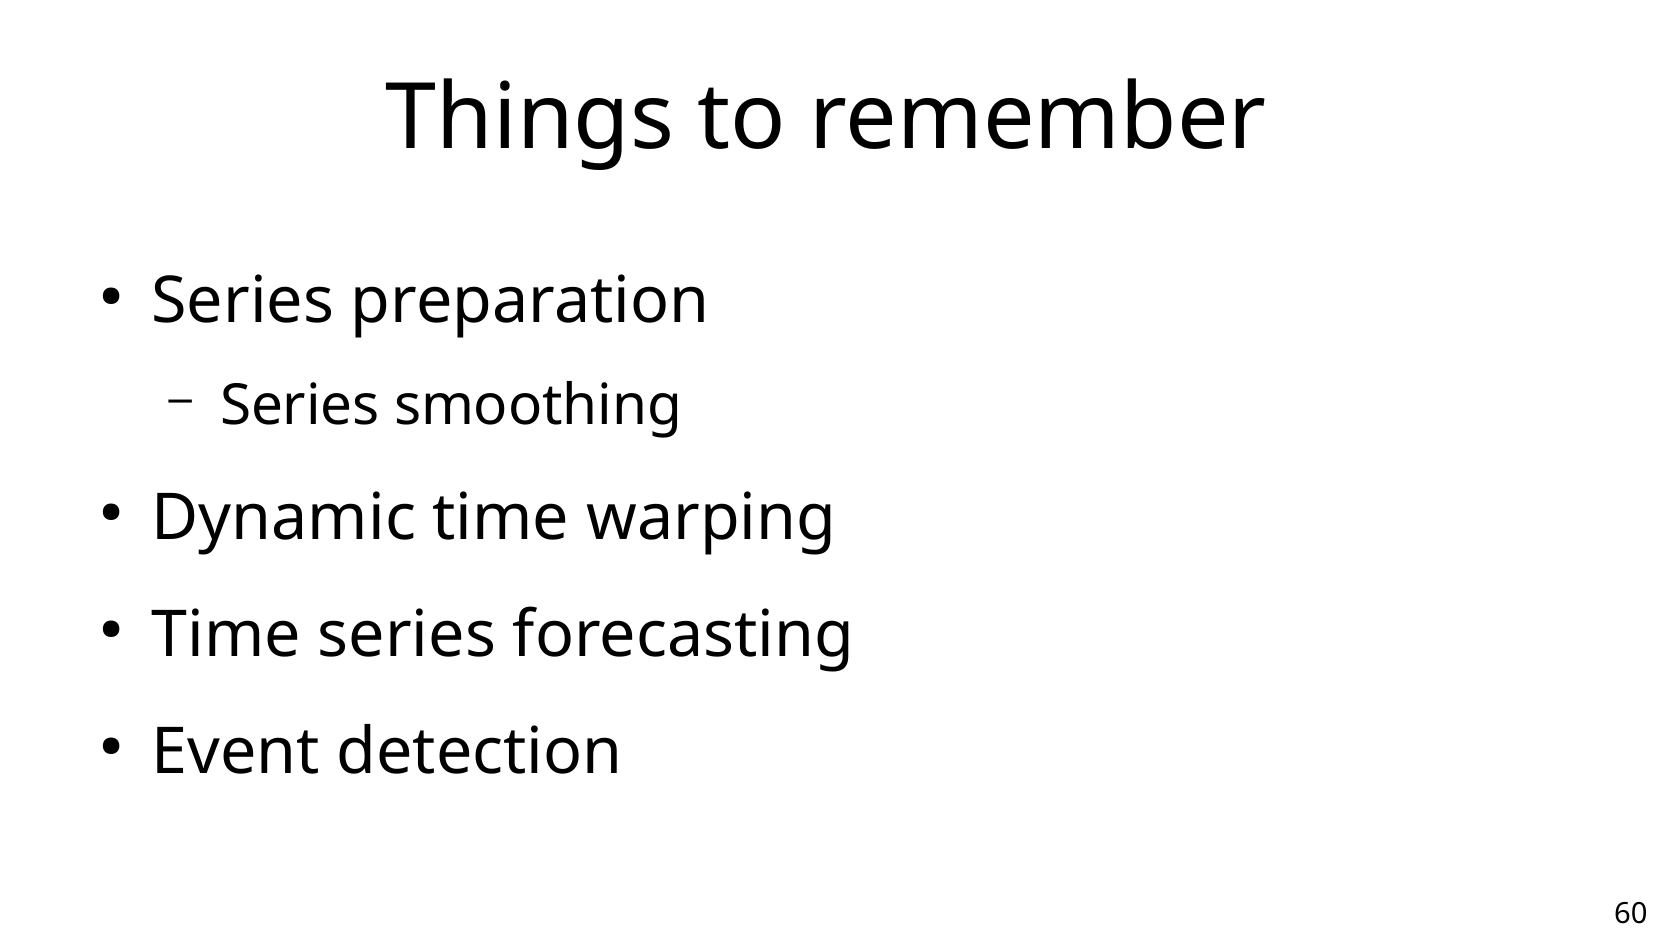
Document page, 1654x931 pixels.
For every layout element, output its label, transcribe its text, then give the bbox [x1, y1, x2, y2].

title Things to remember [82, 1, 1571, 226]
list Series preparation Series smoothing Dynamic time warping Time series forecasting Event detection [82, 253, 1571, 793]
